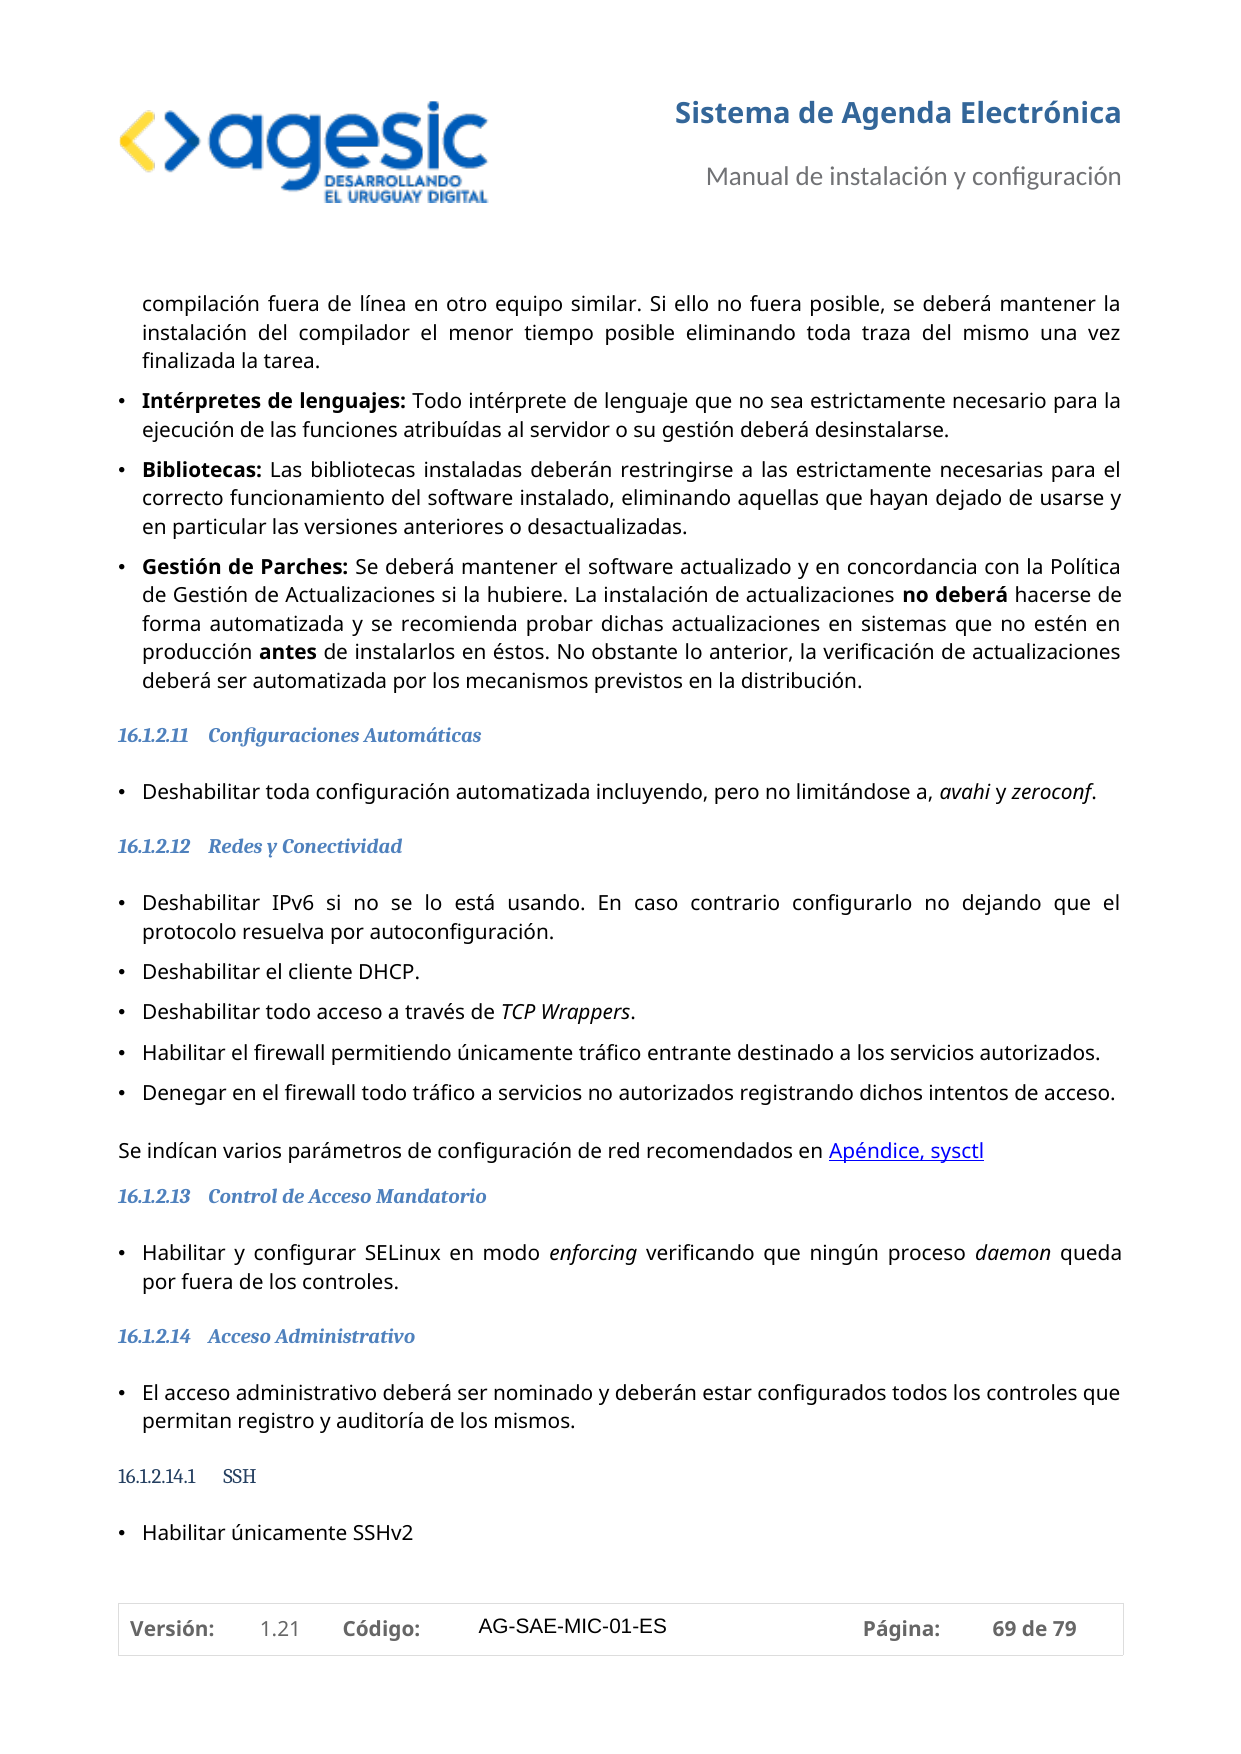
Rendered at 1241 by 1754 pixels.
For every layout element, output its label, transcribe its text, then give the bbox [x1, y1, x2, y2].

list Intérpretes de lenguajes: Todo intérprete de lenguaje que no sea estrictamente necesario para la ejecución de las funciones atribuídas al servidor o su gestión deberá desinstalarse. [118, 386, 1122, 443]
subtitle Control de Acceso Mandatorio [118, 1185, 1122, 1209]
list compilación fuera de línea en otro equipo similar. Si ello no fuera posible, se deberá mantener la instalación del compilador el menor tiempo posible eliminando toda traza del mismo una vez finalizada la tarea. [118, 289, 1122, 374]
subtitle Acceso Administrativo [118, 1325, 1122, 1349]
subtitle Redes y Conectividad [118, 835, 1122, 859]
list Habilitar únicamente SSHv2 [118, 1518, 1122, 1546]
list Deshabilitar toda configuración automatizada incluyendo, pero no limitándose a, avahi y zeroconf. [118, 777, 1122, 806]
list El acceso administrativo deberá ser nominado y deberán estar configurados todos los controles que permitan registro y auditoría de los mismos. [118, 1378, 1122, 1435]
list Habilitar y configurar SELinux en modo enforcing verificando que ningún proceso daemon queda por fuera de los controles. [118, 1238, 1122, 1295]
picture [119, 101, 489, 203]
list Gestión de Parches: Se deberá mantener el software actualizado y en concordancia con la Política de Gestión de Actualizaciones si la hubiere. La instalación de actualizaciones no deberá hacerse de forma automatizada y se recomienda probar dichas actualizaciones en sistemas que no estén en producción antes de instalarlos en éstos. No obstante lo anterior, la verificación de actualizaciones deberá ser automatizada por los mecanismos previstos en la distribución. [118, 552, 1122, 694]
list Deshabilitar IPv6 si no se lo está usando. En caso contrario configurarlo no dejando que el protocolo resuelva por autoconfiguración. [118, 888, 1122, 945]
list Denegar en el firewall todo tráfico a servicios no autorizados registrando dichos intentos de acceso. [118, 1078, 1122, 1106]
list Deshabilitar el cliente DHCP. [118, 957, 1122, 986]
list Bibliotecas: Las bibliotecas instaladas deberán restringirse a las estrictamente necesarias para el correcto funcionamiento del software instalado, eliminando aquellas que hayan dejado de usarse y en particular las versiones anteriores o desactualizadas. [118, 455, 1122, 540]
text Se indícan varios parámetros de configuración de red recomendados en Apéndice, sysctl [118, 1136, 1122, 1164]
subtitle SSH [118, 1464, 1122, 1488]
list Deshabilitar todo acceso a través de TCP Wrappers. [118, 997, 1122, 1026]
subtitle Configuraciones Automáticas [118, 724, 1122, 748]
list Habilitar el firewall permitiendo únicamente tráfico entrante destinado a los servicios autorizados. [118, 1038, 1122, 1066]
